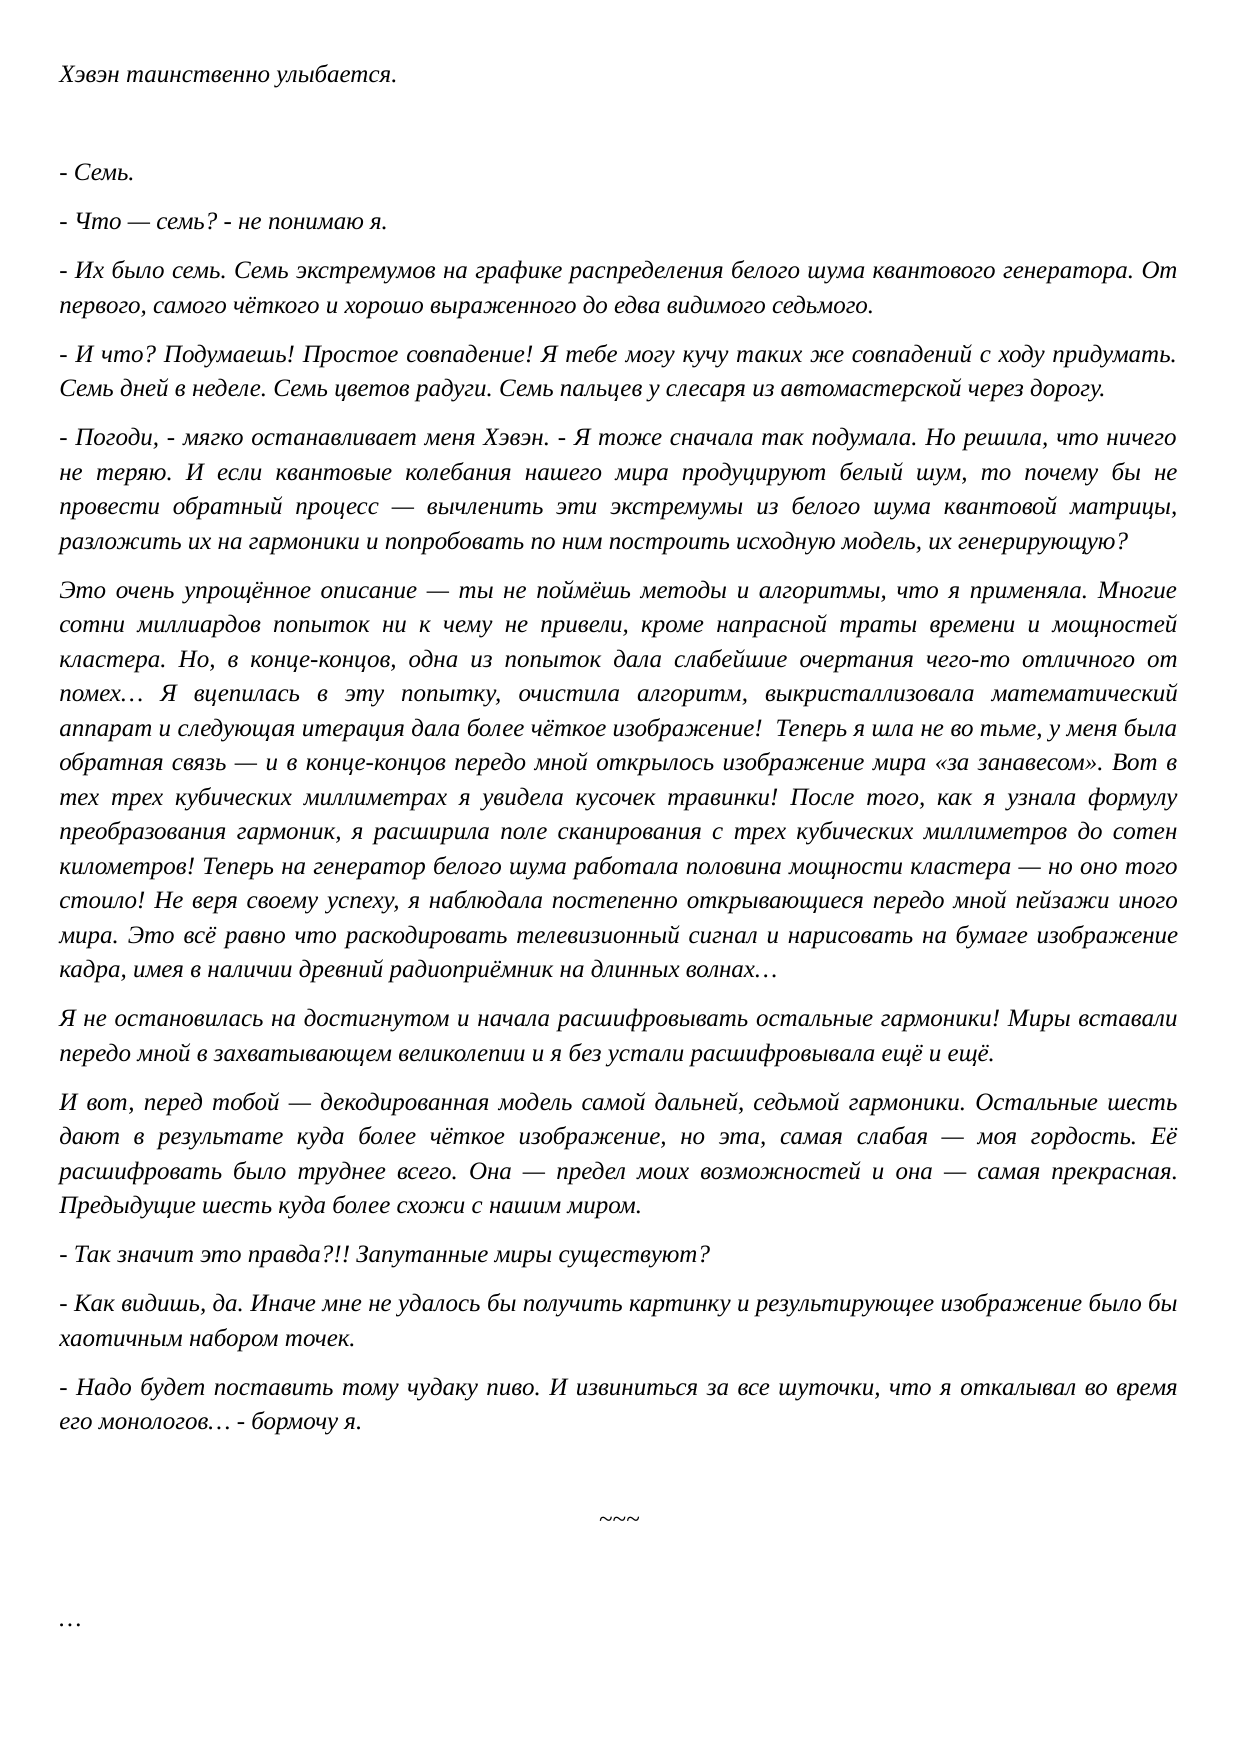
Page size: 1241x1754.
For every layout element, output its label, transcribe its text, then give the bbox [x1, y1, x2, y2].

text Я не остановилась на достигнутом и начала расшифровывать остальные гармоники! Миры вставали передо мной в захватывающем великолепии и я без устали расшифровывала ещё и ещё. [59, 1003, 1181, 1066]
text - Так значит это правда?!! Запутанные миры существуют? [59, 1239, 1181, 1268]
text - Их было семь. Семь экстремумов на графике распределения белого шума квантового генератора. От первого, самого чёткого и хорошо выраженного до едва видимого седьмого. [59, 255, 1181, 318]
text Хэвэн таинственно улыбается. [59, 59, 1181, 88]
text - Погоди, - мягко останавливает меня Хэвэн. - Я тоже сначала так подумала. Но решила, что ничего не теряю. И если квантовые колебания нашего мира продуцируют белый шум, то почему бы не провести обратный процесс — вычленить эти экстремумы из белого шума квантовой матрицы, разложить их на гармоники и попробовать по ним построить исходную модель, их генерирующую? [59, 422, 1181, 554]
text - Как видишь, да. Иначе мне не удалось бы получить картинку и результирующее изображение было бы хаотичным набором точек. [59, 1288, 1181, 1352]
text - Семь. [59, 157, 1181, 186]
text - Что — семь? - не понимаю я. [59, 206, 1181, 235]
text … [59, 1603, 1181, 1631]
text ~~~ [59, 1504, 1181, 1533]
text - И что? Подумаешь! Простое совпадение! Я тебе могу кучу таких же совпадений с ходу придумать. Семь дней в неделе. Семь цветов радуги. Семь пальцев у слесаря из автомастерской через дорогу. [59, 339, 1181, 402]
text Это очень упрощённое описание — ты не поймёшь методы и алгоритмы, что я применяла. Многие сотни миллиардов попыток ни к чему не привели, кроме напрасной траты времени и мощностей кластера. Но, в конце-концов, одна из попыток дала слабейшие очертания чего-то отличного от помех… Я вцепилась в эту попытку, очистила алгоритм, выкристаллизовала математический аппарат и следующая итерация дала более чёткое изображение! Теперь я шла не во тьме, у меня была обратная связь — и в конце-концов передо мной открылось изображение мира «за занавесом». Вот в тех трех кубических миллиметрах я увидела кусочек травинки! После того, как я узнала формулу преобразования гармоник, я расширила поле сканирования с трех кубических миллиметров до сотен километров! Теперь на генератор белого шума работала половина мощности кластера — но оно того стоило! Не веря своему успеху, я наблюдала постепенно открывающиеся передо мной пейзажи иного мира. Это всё равно что раскодировать телевизионный сигнал и нарисовать на бумаге изображение кадра, имея в наличии древний радиоприёмник на длинных волнах… [59, 575, 1181, 983]
text И вот, перед тобой — декодированная модель самой дальней, седьмой гармоники. Остальные шесть дают в результате куда более чёткое изображение, но эта, самая слабая — моя гордость. Её расшифровать было труднее всего. Она — предел моих возможностей и она — самая прекрасная. Предыдущие шесть куда более схожи с нашим миром. [59, 1087, 1181, 1219]
text - Надо будет поставить тому чудаку пиво. И извиниться за все шуточки, что я откалывал во время его монологов… - бормочу я. [59, 1372, 1181, 1435]
